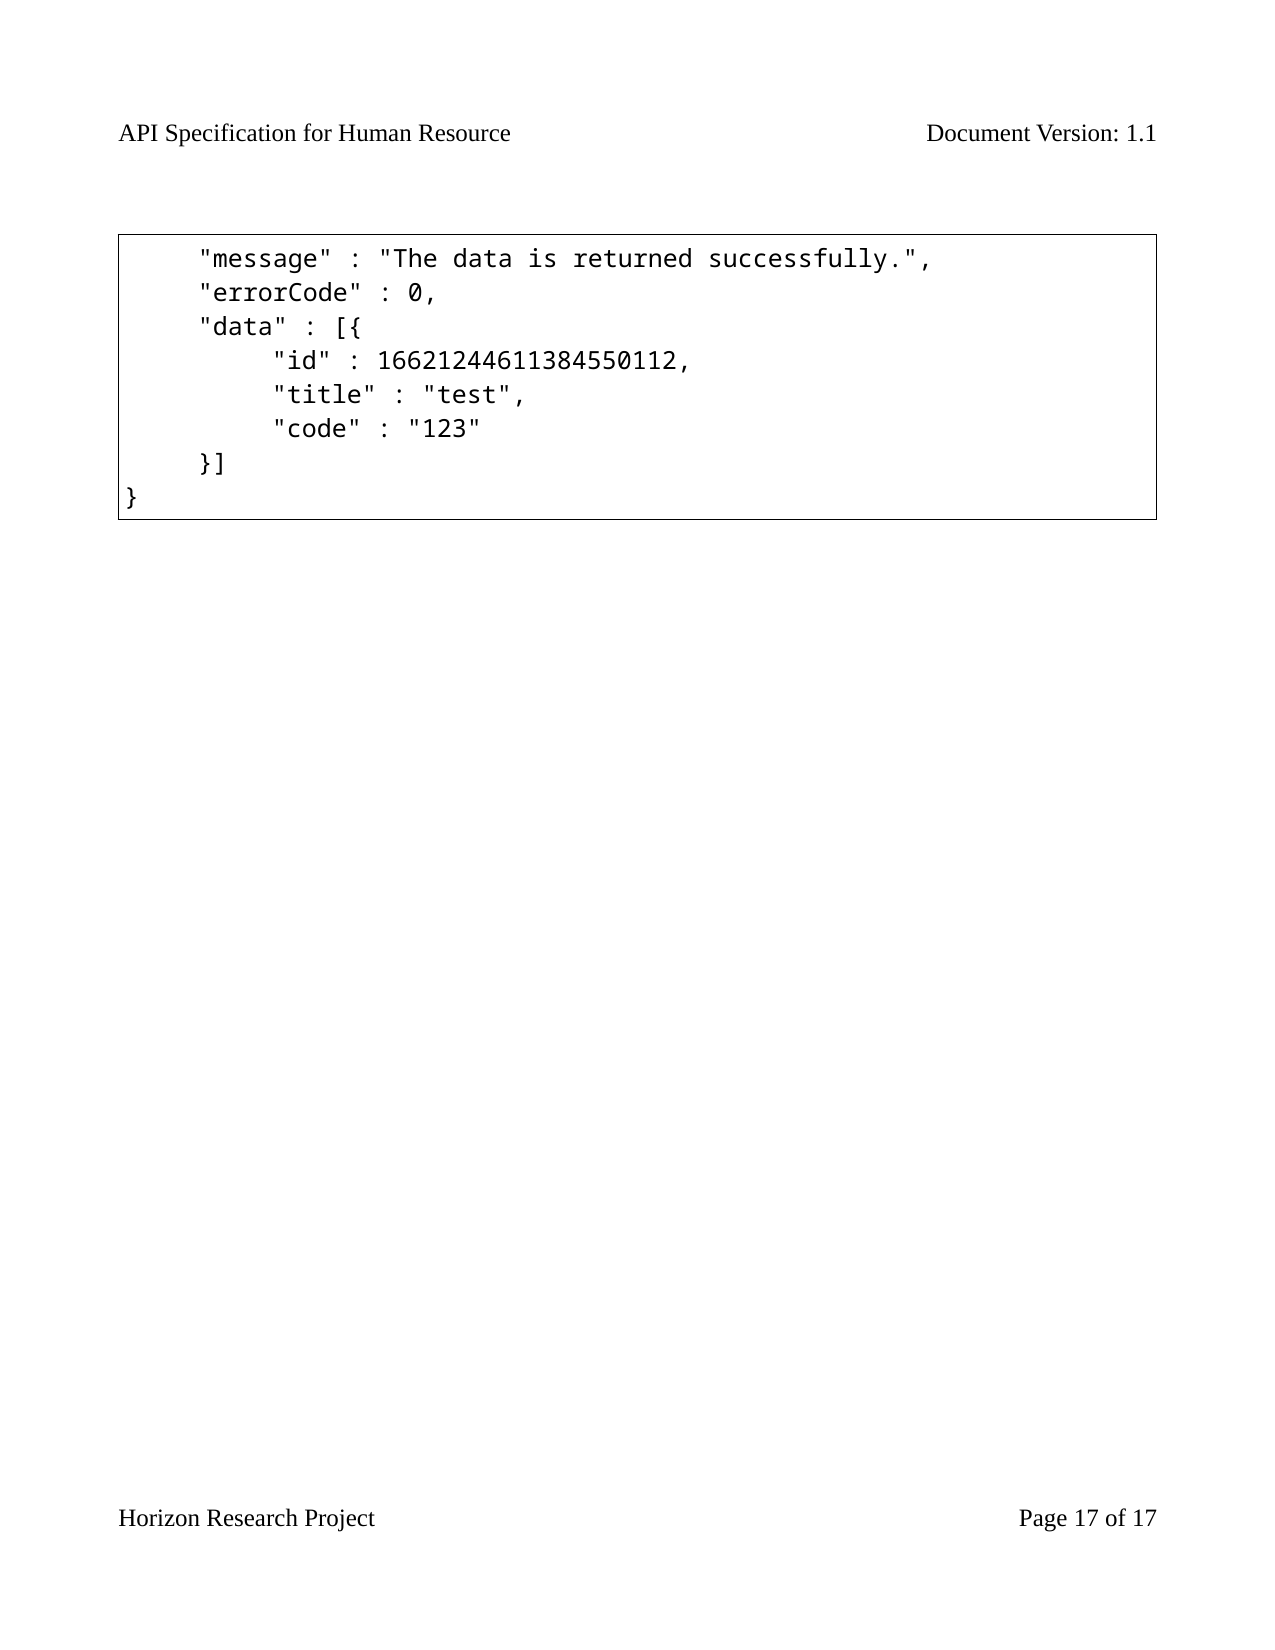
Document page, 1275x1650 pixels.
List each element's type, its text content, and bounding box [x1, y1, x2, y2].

table_header "message" : "The data is returned successfully.", "errorCode" : 0, "data" : [{ "id" : 16621244611384550112, "title" : "test", "code" : "123" }] } [119, 235, 1156, 519]
